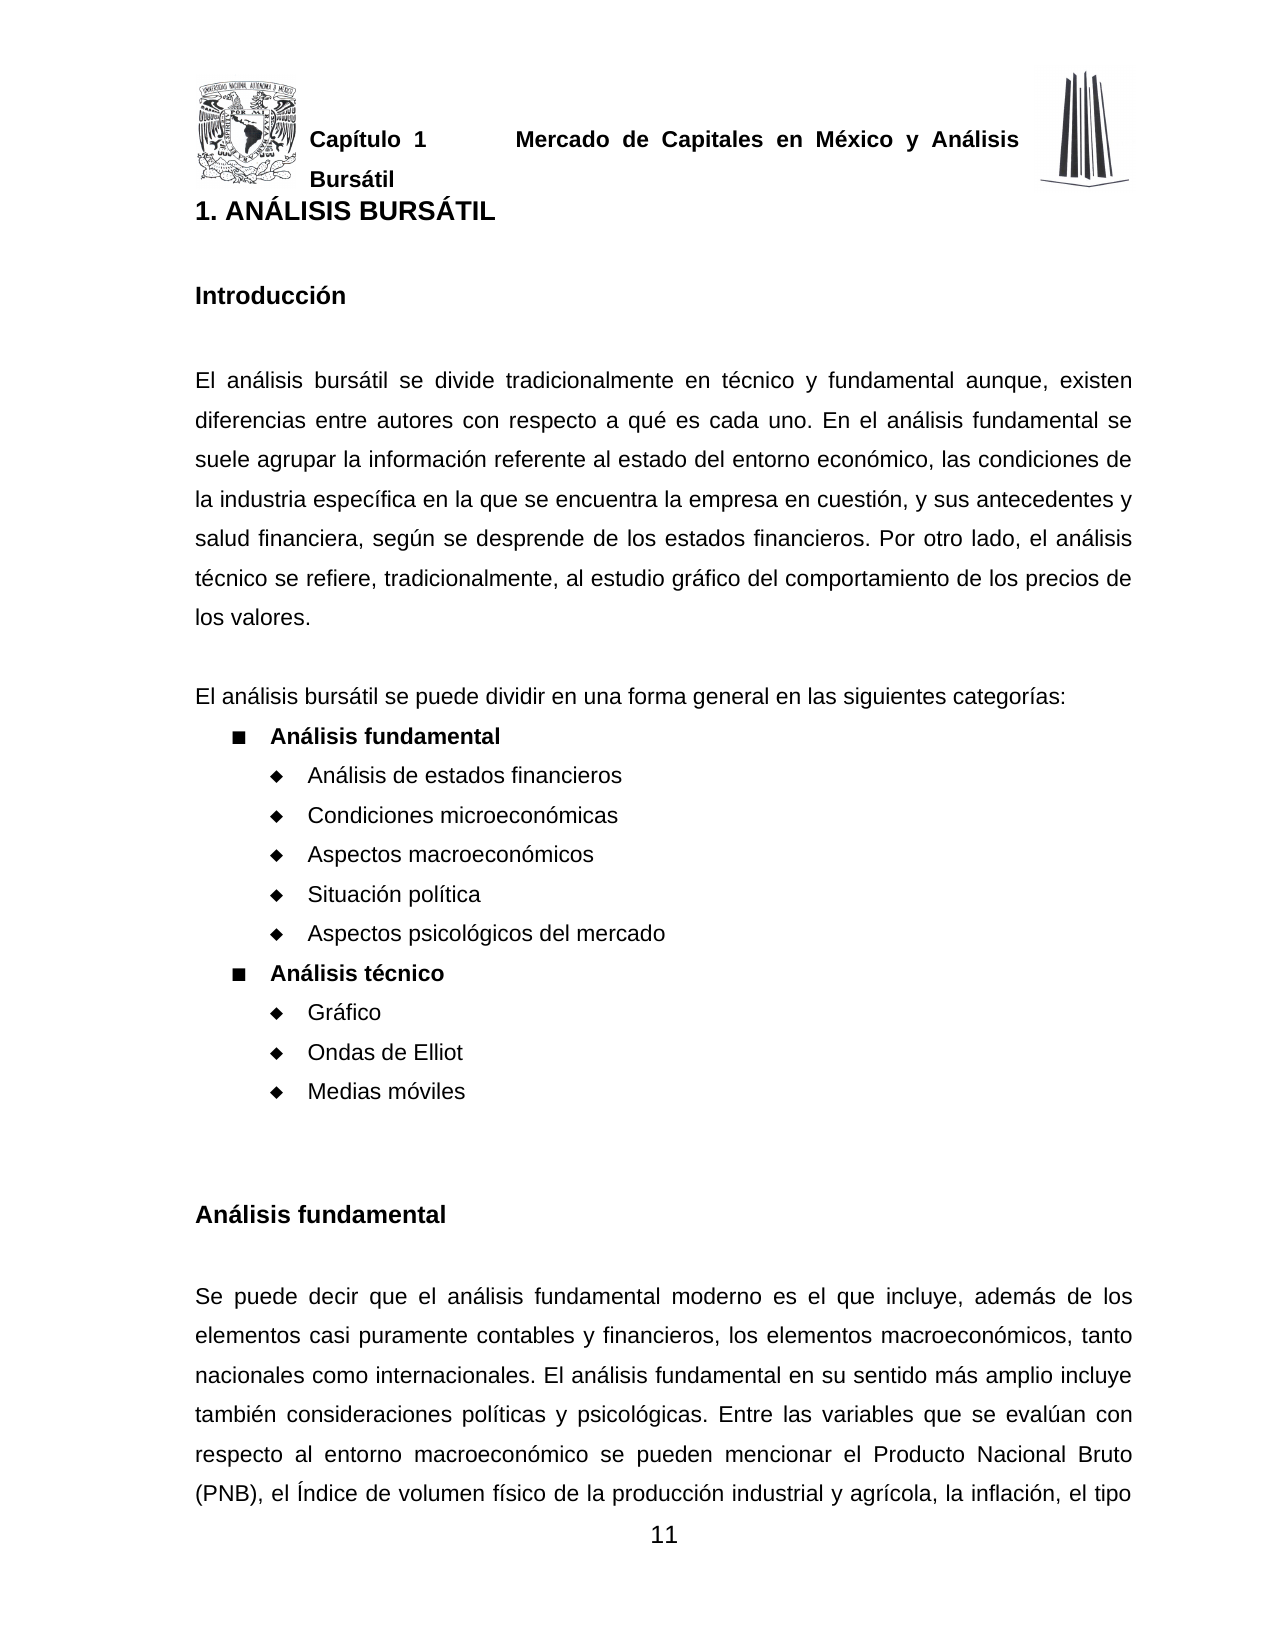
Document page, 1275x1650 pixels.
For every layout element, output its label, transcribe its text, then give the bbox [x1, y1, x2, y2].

list Situación política [270, 881, 1133, 907]
list Gráfico [270, 999, 1133, 1026]
list Aspectos macroeconómicos [270, 841, 1133, 868]
text Análisis fundamental [195, 1200, 1133, 1229]
list Análisis de estados financieros [270, 762, 1133, 789]
list Análisis técnico [232, 960, 1133, 986]
text 1. ANÁLISIS BURSÁTIL [195, 195, 1133, 226]
text El análisis bursátil se divide tradicionalmente en técnico y fundamental aunque, existen diferencias entre autores con respecto a qué es cada uno. En el análisis fundamental se suele agrupar la información referente al estado del entorno económico, las condiciones de la industria específica en la que se encuentra la empresa en cuestión, y sus antecedentes y salud financiera, según se desprende de los estados financieros. Por otro lado, el análisis técnico se refiere, tradicionalmente, al estudio gráfico del comportamiento de los precios de los valores. [195, 367, 1133, 631]
list Medias móviles [270, 1078, 1133, 1104]
list Análisis fundamental [232, 723, 1133, 749]
list Condiciones microeconómicas [270, 802, 1133, 828]
picture [1034, 65, 1136, 193]
text Introducción [195, 281, 1133, 310]
text El análisis bursátil se puede dividir en una forma general en las siguientes categorías: [195, 683, 1133, 710]
text Se puede decir que el análisis fundamental moderno es el que incluye, además de los elementos casi puramente contables y financieros, los elementos macroeconómicos, tanto nacionales como internacionales. El análisis fundamental en su sentido más amplio incluye también consideraciones políticas y psicológicas. Entre las variables que se evalúan con respecto al entorno macroeconómico se pueden mencionar el Producto Nacional Bruto (PNB), el Índice de volumen físico de la producción industrial y agrícola, la inflación, el tipo [195, 1283, 1133, 1507]
list Aspectos psicológicos del mercado [270, 920, 1133, 947]
list Ondas de Elliot [270, 1039, 1133, 1065]
